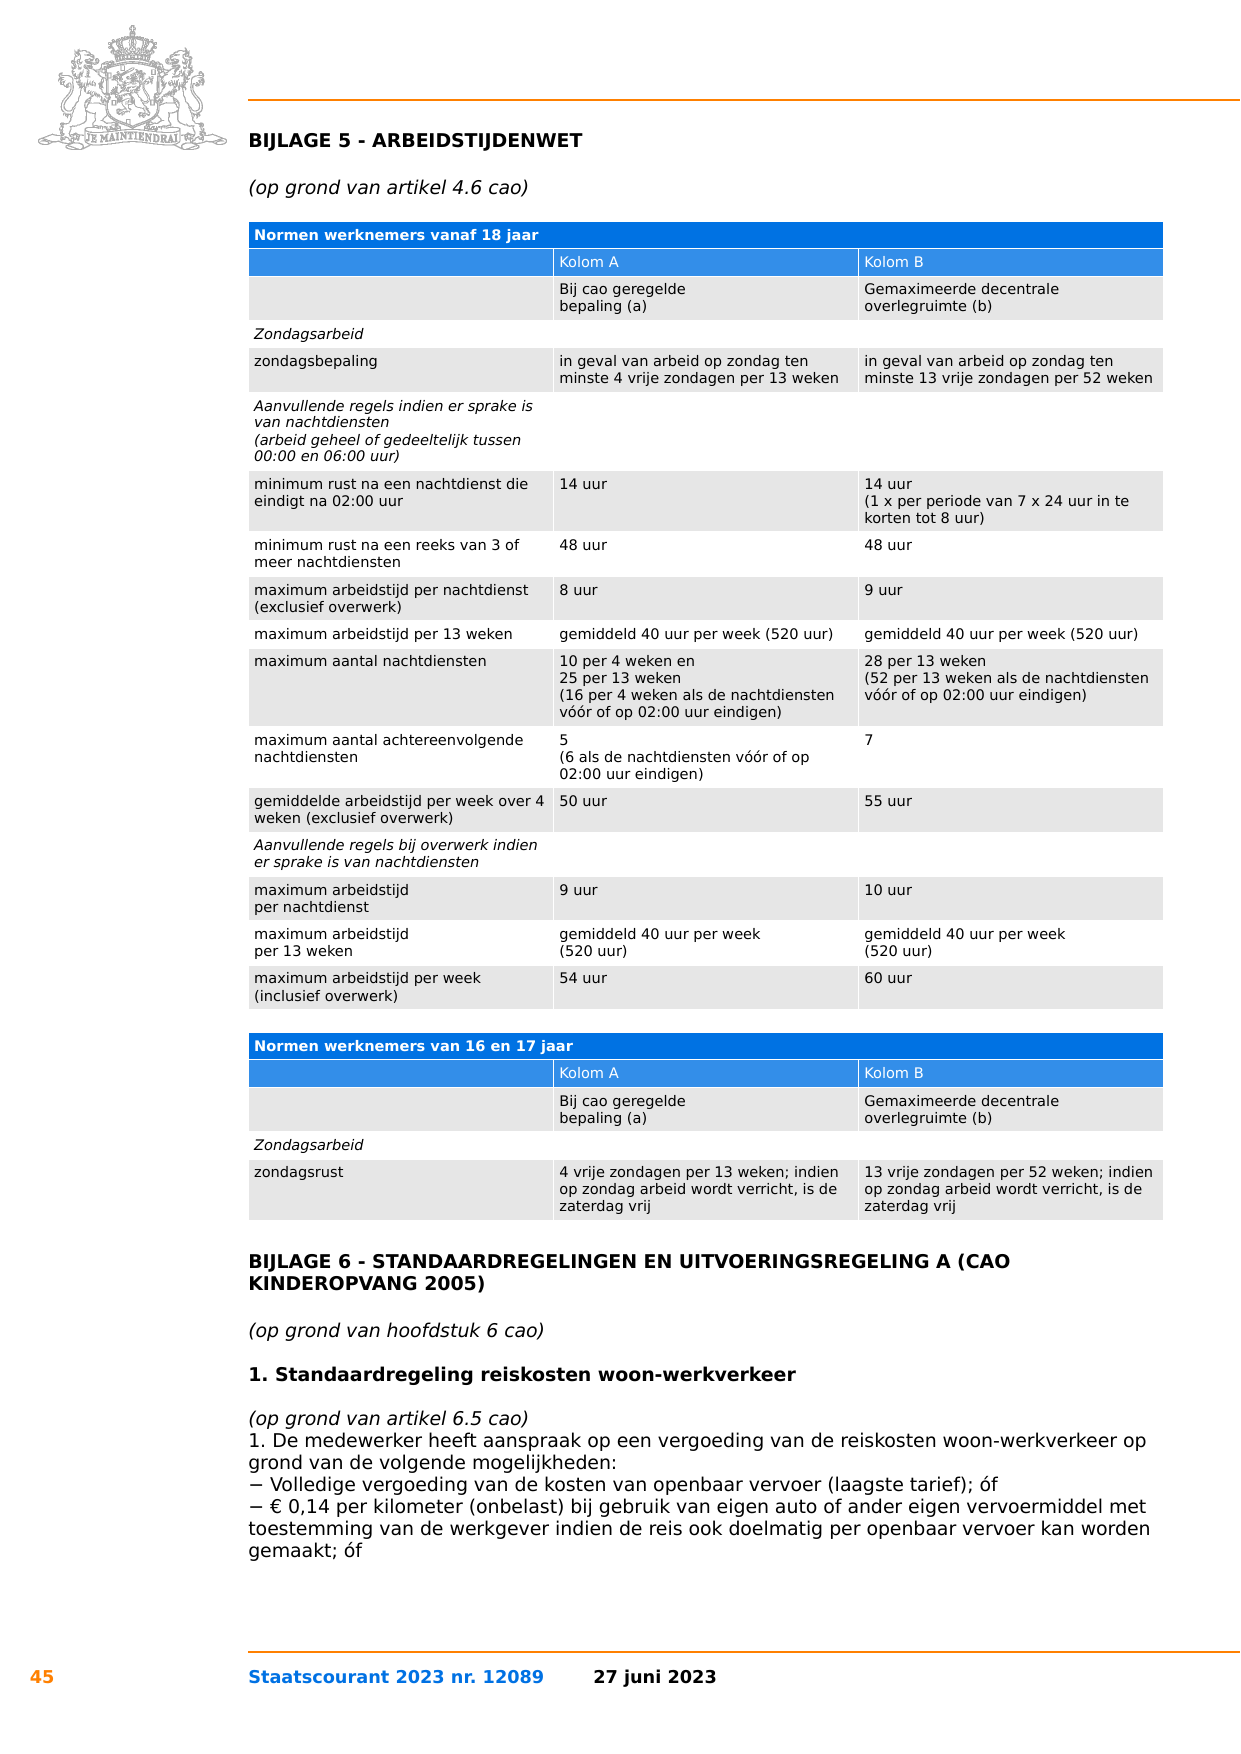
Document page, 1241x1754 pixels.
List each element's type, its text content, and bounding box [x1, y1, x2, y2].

table_cell gemiddeld 40 uur per week (520 uur) [554, 621, 858, 647]
text (op grond van artikel 4.6 cao) [248, 177, 1163, 199]
table_cell in geval van arbeid op zondag ten minste 4 vrije zondagen per 13 weken [554, 348, 858, 392]
text (op grond van hoofdstuk 6 cao) [248, 1320, 1163, 1342]
table_cell 7 [859, 727, 1163, 787]
table_cell 48 uur [859, 533, 1163, 576]
subtitle BIJLAGE 5 - ARBEIDSTIJDENWET [248, 130, 1163, 152]
table_cell 50 uur [554, 788, 858, 832]
table_cell [249, 249, 553, 276]
table_cell 9 uur [554, 877, 858, 920]
picture [38, 25, 227, 150]
table_cell 4 vrije zondagen per 13 weken; indien op zondag arbeid wordt verricht, is de zaterdag vrij [554, 1160, 858, 1220]
table_cell maximum aantal nachtdiensten [249, 649, 553, 726]
table_cell Kolom B [859, 249, 1163, 276]
subtitle 1. Standaardregeling reiskosten woon-werkverkeer [248, 1364, 1163, 1386]
table_header Normen werknemers vanaf 18 jaar [249, 222, 1163, 248]
table_cell [859, 833, 1163, 876]
table_cell [859, 321, 1163, 347]
text − Volledige vergoeding van de kosten van openbaar vervoer (laagste tarief); óf [248, 1473, 1163, 1496]
table_cell [554, 1132, 858, 1158]
table_header Normen werknemers van 16 en 17 jaar [249, 1033, 1163, 1059]
table_cell Kolom A [554, 249, 858, 276]
table_cell maximum arbeidstijd per 13 weken [249, 621, 553, 647]
table_cell maximum arbeidstijd per nachtdienst (exclusief overwerk) [249, 577, 553, 620]
table_cell 9 uur [859, 577, 1163, 620]
text 1. De medewerker heeft aanspraak op een vergoeding van de reiskosten woon-werkverkeer op grond van de volgende mogelijkheden: [248, 1429, 1163, 1473]
table_cell Bij cao geregelde bepaling (a) [554, 277, 858, 320]
table_cell zondagsrust [249, 1160, 553, 1220]
table_cell 28 per 13 weken (52 per 13 weken als de nachtdiensten vóór of op 02:00 uur eindigen) [859, 649, 1163, 726]
table_cell gemiddeld 40 uur per week (520 uur) [554, 921, 858, 965]
table_cell [859, 1132, 1163, 1158]
table_cell Aanvullende regels bij overwerk indien er sprake is van nachtdiensten [249, 833, 553, 876]
table_cell 54 uur [554, 966, 858, 1009]
table_cell [554, 393, 858, 470]
table_cell 8 uur [554, 577, 858, 620]
table_cell 55 uur [859, 788, 1163, 832]
text − € 0,14 per kilometer (onbelast) bij gebruik van eigen auto of ander eigen vervoermiddel met toestemming van de werkgever indien de reis ook doelmatig per openbaar vervoer kan worden gemaakt; óf [248, 1496, 1163, 1561]
table_cell gemiddelde arbeidstijd per week over 4 weken (exclusief overwerk) [249, 788, 553, 832]
table_cell minimum rust na een reeks van 3 of meer nachtdiensten [249, 533, 553, 576]
table_cell gemiddeld 40 uur per week (520 uur) [859, 921, 1163, 965]
table_cell maximum arbeidstijd per 13 weken [249, 921, 553, 965]
table_cell Bij cao geregelde bepaling (a) [554, 1088, 858, 1131]
table_cell 10 uur [859, 877, 1163, 920]
text (op grond van artikel 6.5 cao) [248, 1408, 1163, 1429]
table_cell zondagsbepaling [249, 348, 553, 392]
table_cell maximum arbeidstijd per week (inclusief overwerk) [249, 966, 553, 1009]
table_cell Zondagsarbeid [249, 321, 553, 347]
subtitle BIJLAGE 6 - STANDAARDREGELINGEN EN UITVOERINGSREGELING A (CAO KINDEROPVANG 2005) [248, 1251, 1163, 1295]
table_cell 14 uur (1 x per periode van 7 x 24 uur in te korten tot 8 uur) [859, 471, 1163, 531]
table_cell 5 (6 als de nachtdiensten vóór of op 02:00 uur eindigen) [554, 727, 858, 787]
table_cell maximum arbeidstijd per nachtdienst [249, 877, 553, 920]
table_cell [859, 393, 1163, 470]
table_cell Gemaximeerde decentrale overlegruimte (b) [859, 1088, 1163, 1131]
table_cell gemiddeld 40 uur per week (520 uur) [859, 621, 1163, 647]
table_cell Kolom B [859, 1060, 1163, 1087]
table_cell Zondagsarbeid [249, 1132, 553, 1158]
table_cell 10 per 4 weken en 25 per 13 weken (16 per 4 weken als de nachtdiensten vóór of op 02:00 uur eindigen) [554, 649, 858, 726]
table_cell maximum aantal achtereenvolgende nachtdiensten [249, 727, 553, 787]
table_cell Gemaximeerde decentrale overlegruimte (b) [859, 277, 1163, 320]
table_cell Kolom A [554, 1060, 858, 1087]
table_cell [554, 321, 858, 347]
table_cell [554, 833, 858, 876]
table_cell [249, 1088, 553, 1131]
table_cell 14 uur [554, 471, 858, 531]
table_cell 60 uur [859, 966, 1163, 1009]
table_cell [249, 1060, 553, 1087]
table_cell Aanvullende regels indien er sprake is van nachtdiensten (arbeid geheel of gedeeltelijk tussen 00:00 en 06:00 uur) [249, 393, 553, 470]
table_cell 13 vrije zondagen per 52 weken; indien op zondag arbeid wordt verricht, is de zaterdag vrij [859, 1160, 1163, 1220]
table_cell in geval van arbeid op zondag ten minste 13 vrije zondagen per 52 weken [859, 348, 1163, 392]
table_cell 48 uur [554, 533, 858, 576]
table_cell minimum rust na een nachtdienst die eindigt na 02:00 uur [249, 471, 553, 531]
table_cell [249, 277, 553, 320]
